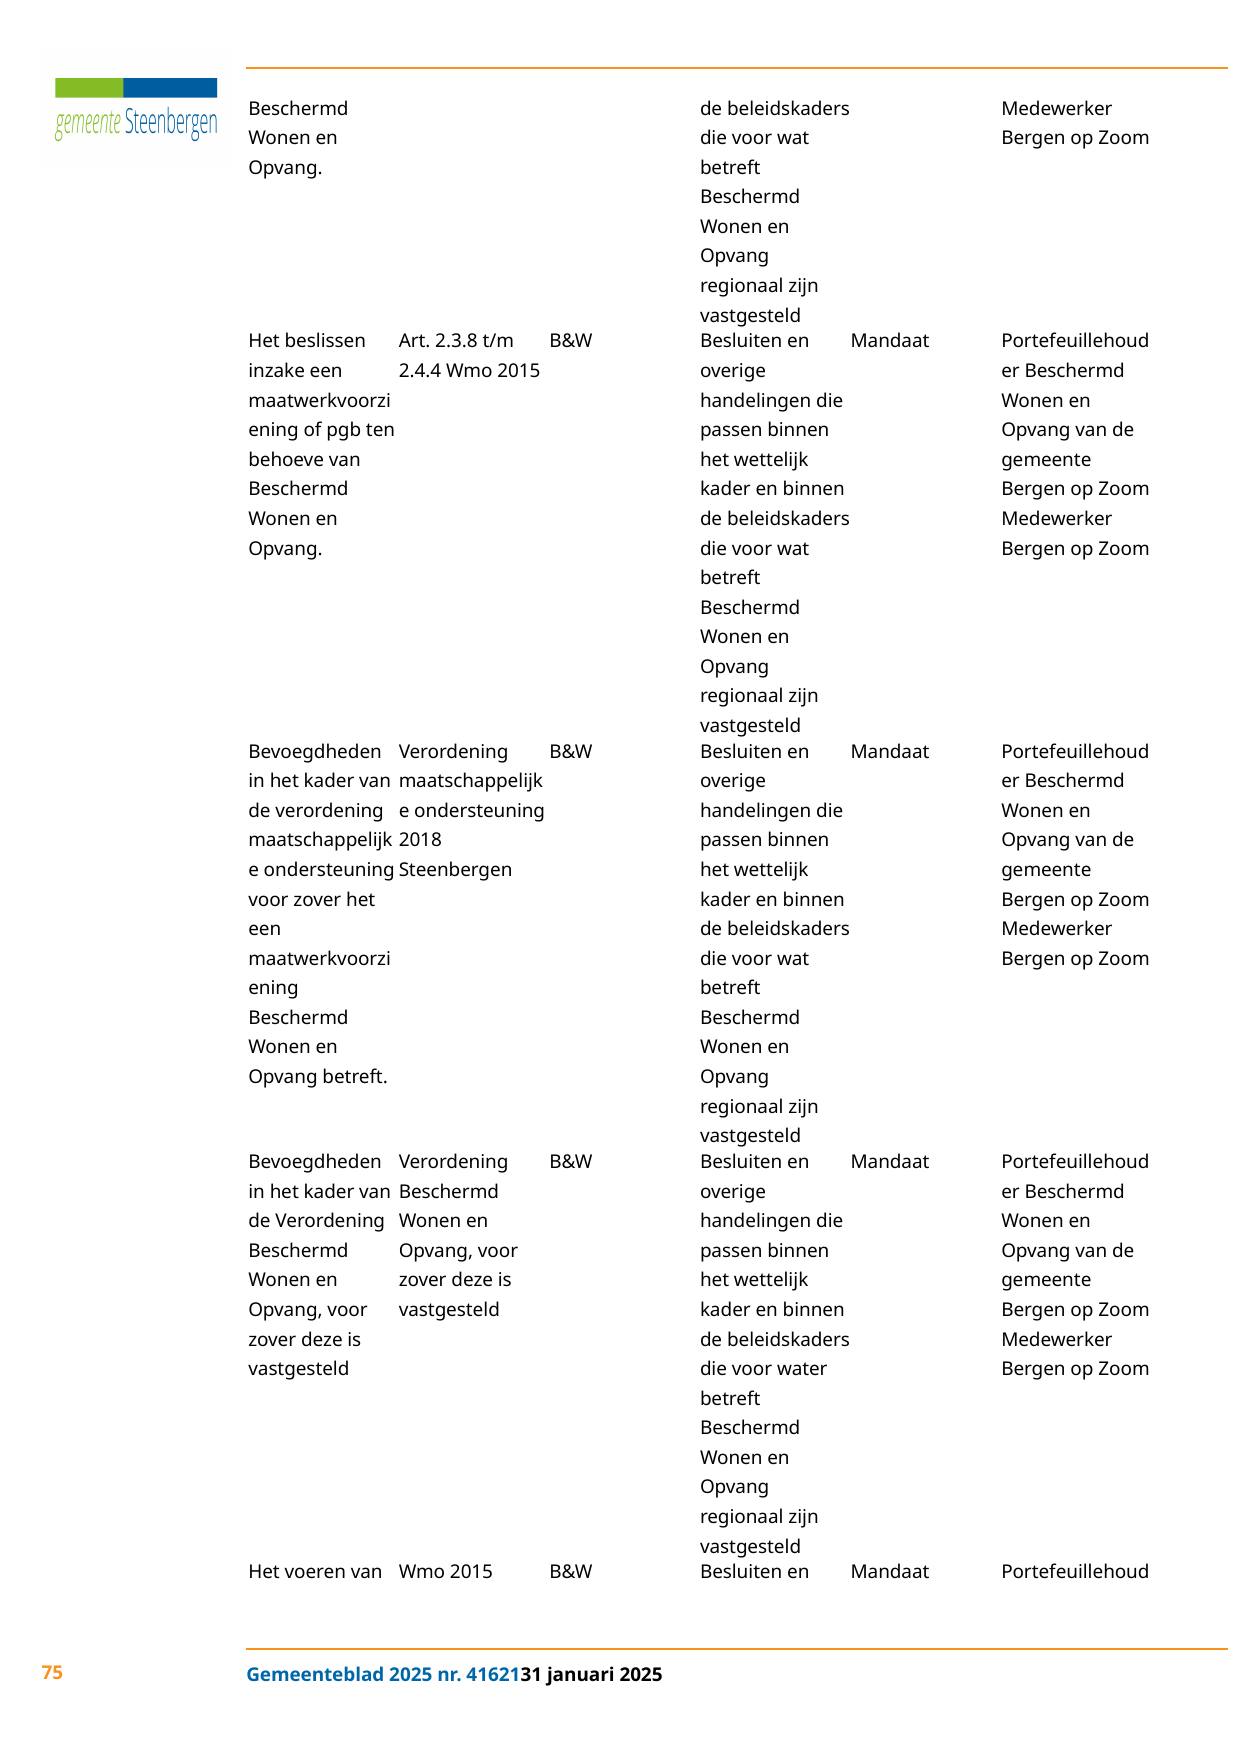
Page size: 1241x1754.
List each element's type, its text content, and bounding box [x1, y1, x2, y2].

table_cell Bevoegdheden in het kader van de verordening maatschappelijke ondersteuning voor zover het een maatwerkvoorziening Beschermd Wonen en Opvang betreft. [248, 738, 398, 1148]
table_cell B&W [549, 738, 700, 1148]
table_cell Het voeren van [248, 1559, 398, 1584]
table_cell Mandaat [850, 738, 1001, 1148]
table_cell Mandaat [850, 328, 1001, 738]
table_cell Portefeuillehouder Beschermd Wonen en Opvang van de gemeente Bergen op Zoom Medewerker Bergen op Zoom [1001, 1148, 1152, 1558]
table_cell B&W [549, 1559, 700, 1584]
table_cell [399, 95, 549, 328]
table_cell Het beslissen inzake een maatwerkvoorziening of pgb ten behoeve van Beschermd Wonen en Opvang. [248, 328, 398, 738]
table_cell B&W [549, 1148, 700, 1558]
table_cell Medewerker Bergen op Zoom [1001, 95, 1152, 328]
table_cell [850, 95, 1001, 328]
table_cell Art. 2.3.8 t/m 2.4.4 Wmo 2015 [399, 328, 549, 738]
table_cell Besluiten en overige handelingen die passen binnen het wettelijk kader en binnen de beleidskaders die voor wat betreft Beschermd Wonen en Opvang regionaal zijn vastgesteld [700, 328, 850, 738]
table_cell Wmo 2015 [399, 1559, 549, 1584]
table_cell Mandaat [850, 1148, 1001, 1558]
table_cell Portefeuillehouder Beschermd Wonen en Opvang van de gemeente Bergen op Zoom Medewerker Bergen op Zoom [1001, 328, 1152, 738]
table_cell de beleidskaders die voor wat betreft Beschermd Wonen en Opvang regionaal zijn vastgesteld [700, 95, 850, 328]
table_cell Portefeuillehouder Beschermd Wonen en Opvang van de gemeente Bergen op Zoom Medewerker Bergen op Zoom [1001, 738, 1152, 1148]
table_cell Verordening Beschermd Wonen en Opvang, voor zover deze is vastgesteld [399, 1148, 549, 1558]
table_cell Mandaat [850, 1559, 1001, 1584]
table_cell B&W [549, 328, 700, 738]
table_cell Beschermd Wonen en Opvang. [248, 95, 398, 328]
table_cell Besluiten en overige handelingen die passen binnen het wettelijk kader en binnen de beleidskaders die voor wat betreft Beschermd Wonen en Opvang regionaal zijn vastgesteld [700, 738, 850, 1148]
table_cell Besluiten en [700, 1559, 850, 1584]
table_cell Verordening maatschappelijke ondersteuning 2018 Steenbergen [399, 738, 549, 1148]
table_cell [549, 95, 700, 328]
picture [41, 47, 231, 172]
table_cell Portefeuillehoud [1001, 1559, 1152, 1584]
table_cell Bevoegdheden in het kader van de Verordening Beschermd Wonen en Opvang, voor zover deze is vastgesteld [248, 1148, 398, 1558]
table_cell Besluiten en overige handelingen die passen binnen het wettelijk kader en binnen de beleidskaders die voor water betreft Beschermd Wonen en Opvang regionaal zijn vastgesteld [700, 1148, 850, 1558]
